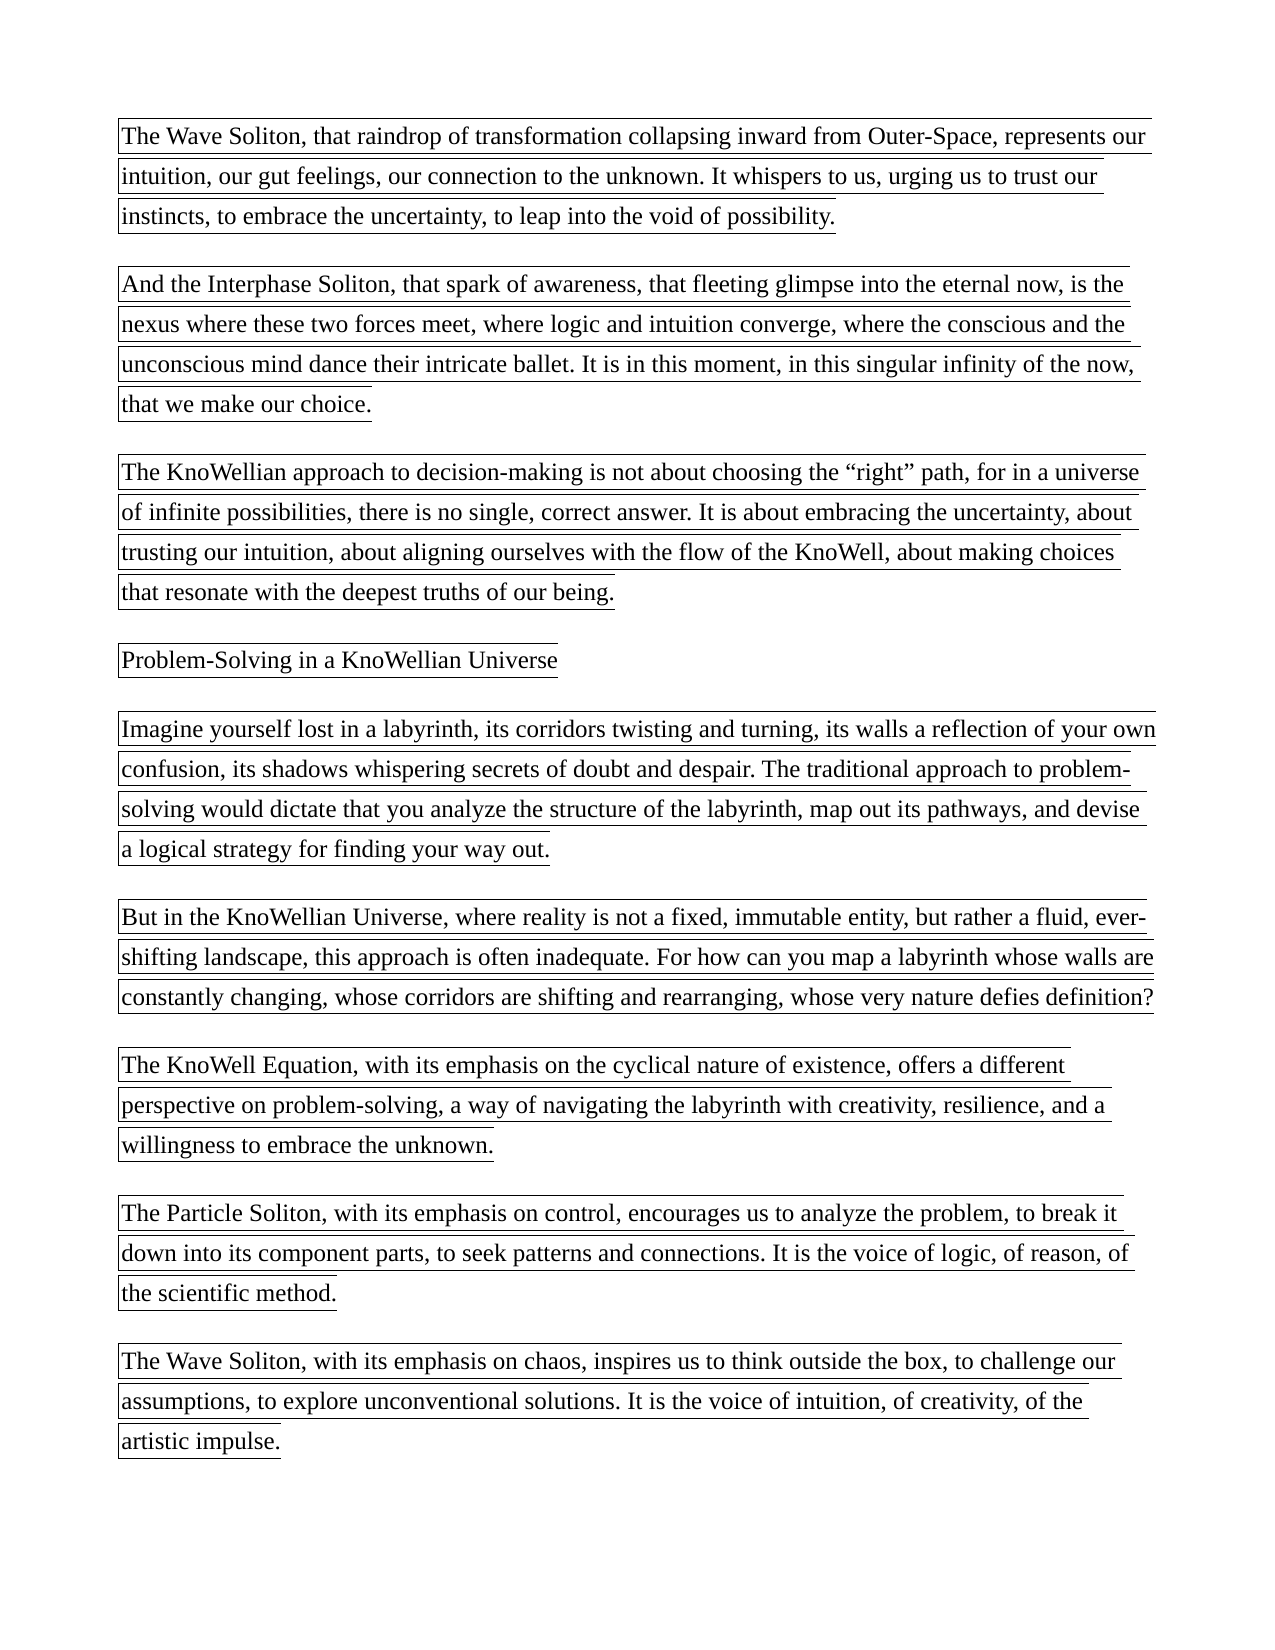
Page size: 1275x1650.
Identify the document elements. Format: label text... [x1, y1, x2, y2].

text And the Interphase Soliton, that spark of awareness, that fleeting glimpse into the eternal now, is the nexus where these two forces meet, where logic and intuition converge, where the conscious and the unconscious mind dance their intricate ballet. It is in this moment, in this singular infinity of the now, that we make our choice. [118, 266, 1157, 421]
text Problem-Solving in a KnoWellian Universe [118, 642, 1157, 677]
text The Wave Soliton, that raindrop of transformation collapsing inward from Outer-Space, represents our intuition, our gut feelings, our connection to the unknown. It whispers to us, urging us to trust our instincts, to embrace the uncertainty, to leap into the void of possibility. [118, 118, 1157, 233]
text The KnoWellian approach to decision-making is not about choosing the “right” path, for in a universe of infinite possibilities, there is no single, correct answer. It is about embracing the uncertainty, about trusting our intuition, about aligning ourselves with the flow of the KnoWell, about making choices that resonate with the deepest truths of our being. [118, 454, 1157, 609]
text The KnoWell Equation, with its emphasis on the cyclical nature of existence, offers a different perspective on problem-solving, a way of navigating the labyrinth with creativity, resilience, and a willingness to embrace the unknown. [118, 1047, 1157, 1162]
text But in the KnoWellian Universe, where reality is not a fixed, immutable entity, but rather a fluid, ever-shifting landscape, this approach is often inadequate. For how can you map a labyrinth whose walls are constantly changing, whose corridors are shifting and rearranging, whose very nature defies definition? [118, 899, 1157, 1013]
text Imagine yourself lost in a labyrinth, its corridors twisting and turning, its walls a reflection of your own [119, 711, 1157, 745]
text confusion, its shadows whispering secrets of doubt and despair. The traditional approach to problem-solving would dictate that you analyze the structure of the labyrinth, map out its pathways, and devise a logical strategy for finding your way out. [118, 746, 1157, 865]
text The Wave Soliton, with its emphasis on chaos, inspires us to think outside the box, to challenge our assumptions, to explore unconventional solutions. It is the voice of intuition, of creativity, of the artistic impulse. [118, 1343, 1157, 1458]
text The Particle Soliton, with its emphasis on control, encourages us to analyze the problem, to break it down into its component parts, to seek patterns and connections. It is the voice of logic, of reason, of the scientific method. [118, 1195, 1157, 1310]
